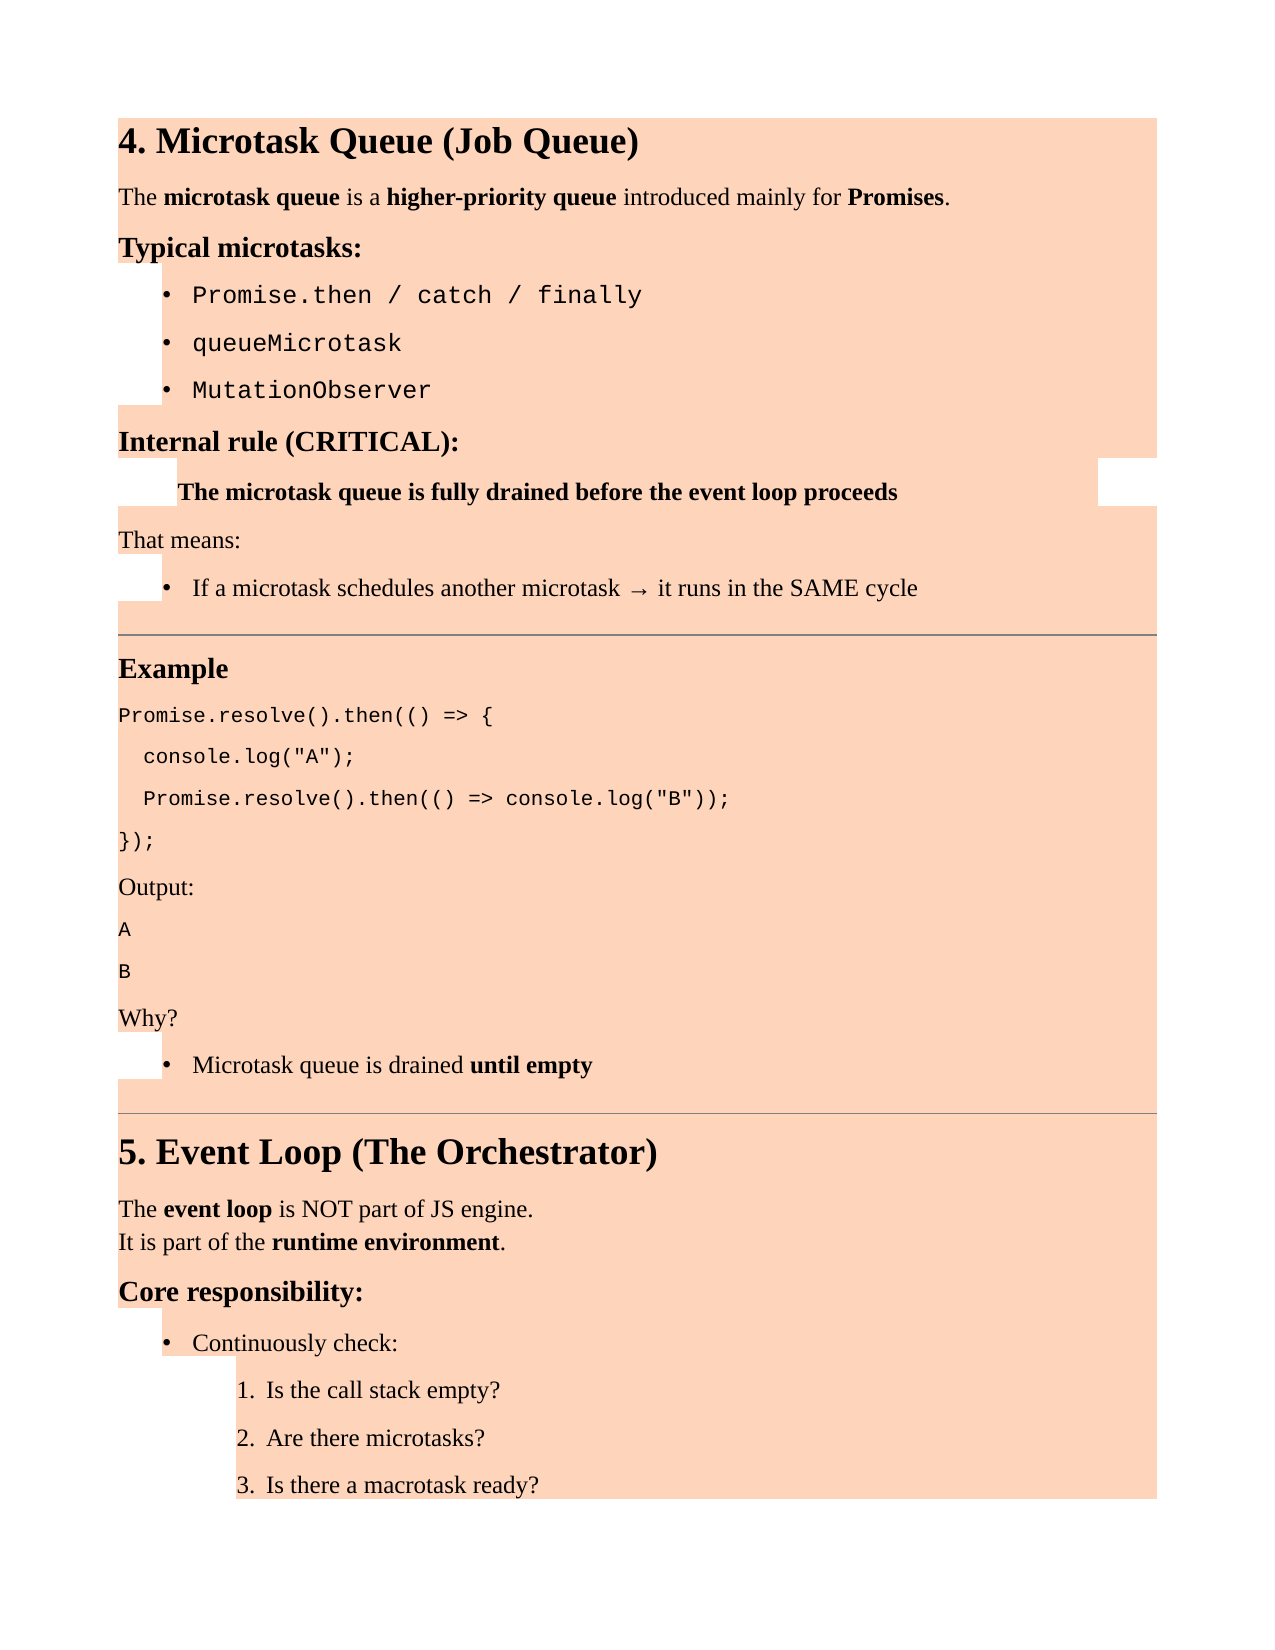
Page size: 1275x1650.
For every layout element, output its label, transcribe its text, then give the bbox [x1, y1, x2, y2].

text The microtask queue is fully drained before the event loop proceeds [177, 477, 1098, 506]
list Are there microtasks? [236, 1423, 1157, 1452]
text Output: [118, 872, 1157, 901]
subtitle Core responsibility: [118, 1274, 1157, 1308]
text Promise.resolve().then(() => console.log("B")); [118, 788, 1157, 812]
text The microtask queue is a higher-priority queue introduced mainly for Promises. [118, 182, 1157, 211]
list Continuously check: [162, 1328, 1157, 1356]
subtitle 4. Microtask Queue (Job Queue) [118, 118, 1157, 161]
text That means: [118, 525, 1157, 554]
text Why? [118, 1003, 1157, 1032]
list queueMicrotask [162, 330, 1157, 358]
list Is there a macrotask ready? [236, 1470, 1157, 1499]
list Microtask queue is drained until empty [162, 1051, 1157, 1079]
list MutationObserver [162, 377, 1157, 406]
text console.log("A"); [118, 747, 1157, 770]
subtitle Example [118, 652, 1157, 685]
text A [118, 919, 1157, 943]
text Promise.resolve().then(() => { [118, 705, 1157, 728]
text B [118, 961, 1157, 985]
list If a microtask schedules another microtask → it runs in the SAME cycle [162, 573, 1157, 601]
list Is the call stack empty? [236, 1375, 1157, 1404]
list Promise.then / catch / finally [162, 283, 1157, 311]
text }); [118, 830, 1157, 854]
text The event loop is NOT part of JS engine. It is part of the runtime environment. [118, 1194, 1157, 1256]
subtitle 5. Event Loop (The Orchestrator) [118, 1130, 1157, 1173]
subtitle Internal rule (CRITICAL): [118, 424, 1157, 458]
subtitle Typical microtasks: [118, 230, 1157, 263]
